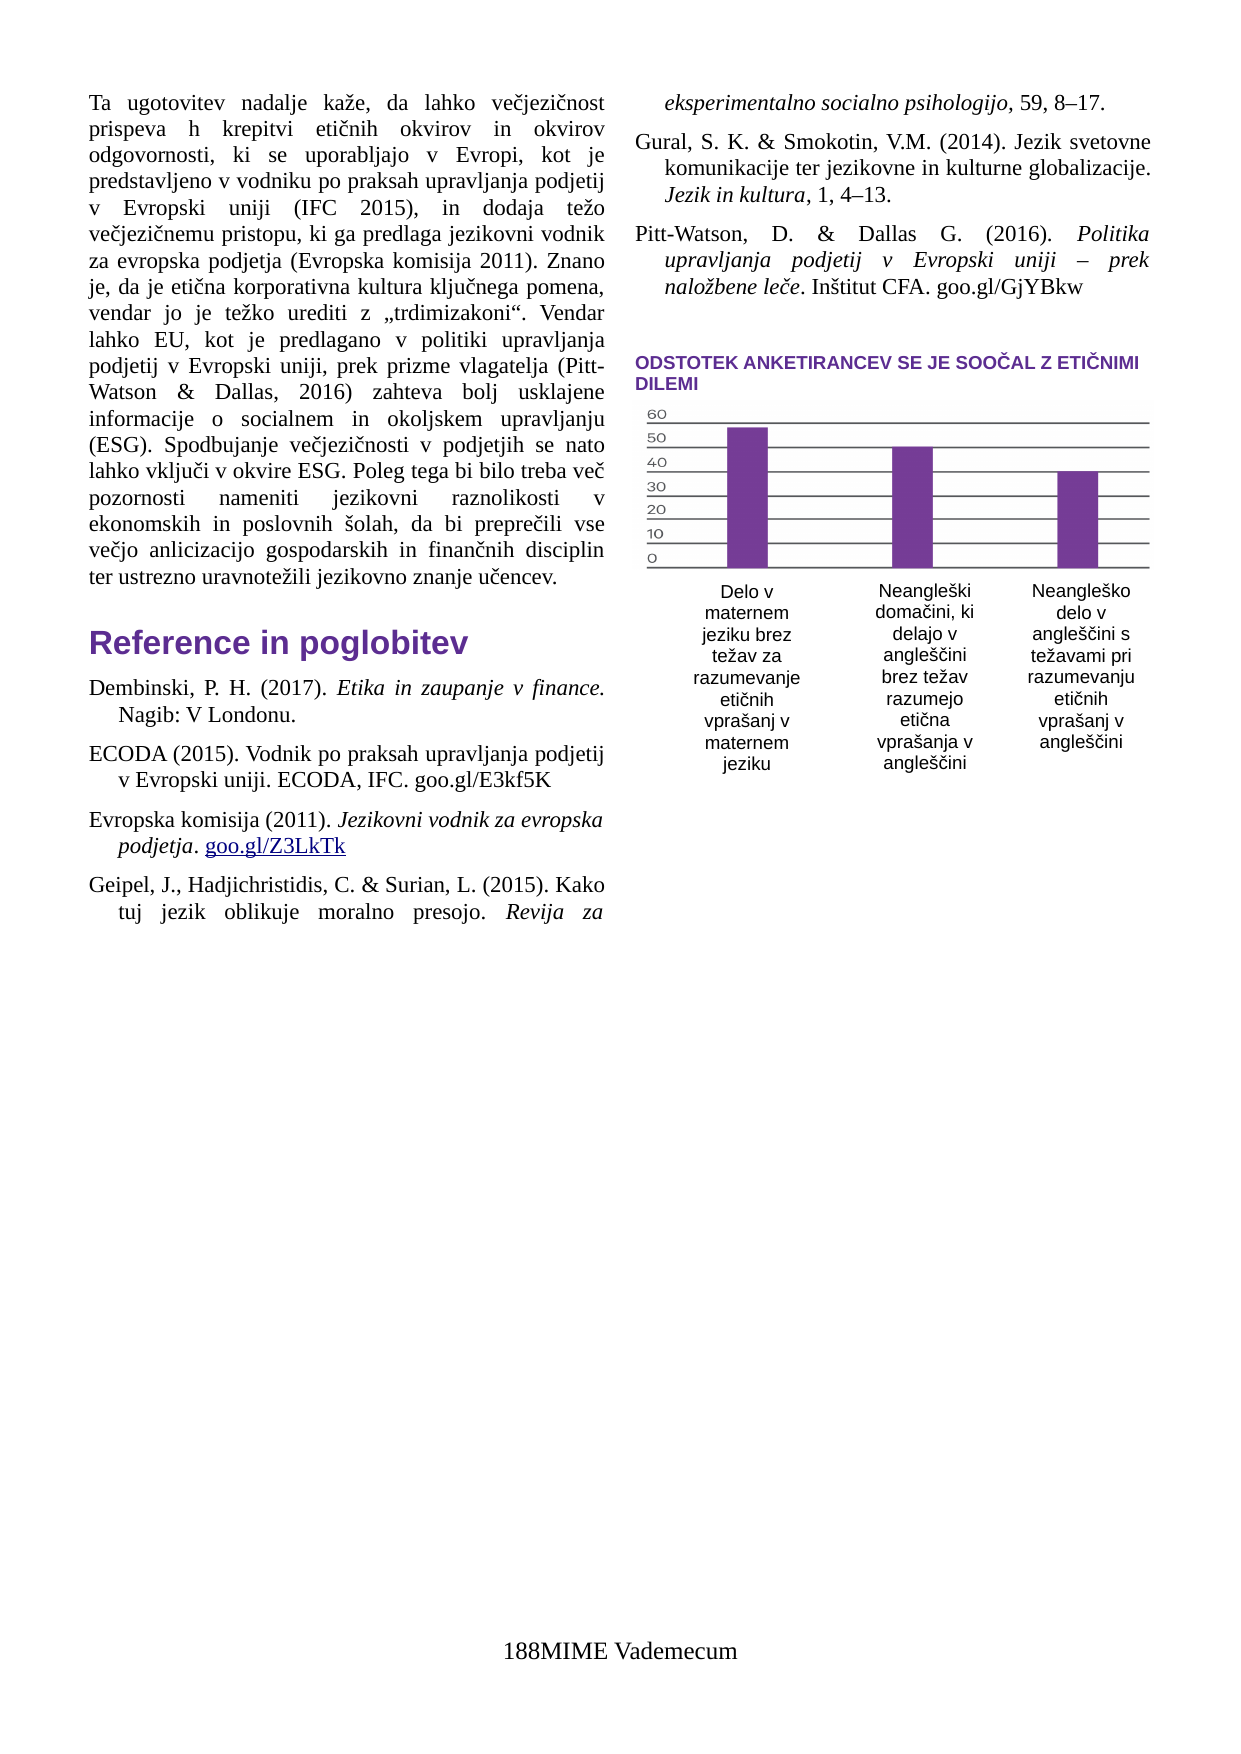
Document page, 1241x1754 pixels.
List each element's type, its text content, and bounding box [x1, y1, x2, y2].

text Dembinski, P. H. (2017). Etika in zaupanje v finance. Nagib: V Londonu. [88, 674, 605, 727]
subtitle Reference in poglobitev [88, 623, 605, 662]
picture [632, 400, 1154, 570]
text Evropska komisija (2011). Jezikovni vodnik za evropska podjetja. goo.gl/Z3LkTk [88, 806, 605, 858]
text Pitt-Watson, D. & Dallas G. (2016). Politika upravljanja podjetij v Evropski uniji – prek naložbene leče. Inštitut CFA. goo.gl/GjYBkw [635, 220, 1152, 299]
text eksperimentalno socialno psihologijo, 59, 8–17. [635, 88, 1152, 115]
text Gural, S. K. & Smokotin, V.M. (2014). Jezik svetovne komunikacije ter jezikovne in kulturne globalizacije. Jezik in kultura, 1, 4–13. [635, 128, 1152, 207]
text ODSTOTEK ANKETIRANCEV SE JE SOOČAL Z ETIČNIMI DILEMI [635, 351, 1152, 394]
text Ta ugotovitev nadalje kaže, da lahko večjezičnost prispeva h krepitvi etičnih okvirov in okvirov odgovornosti, ki se uporabljajo v Evropi, kot je predstavljeno v vodniku po praksah upravljanja podjetij v Evropski uniji (IFC 2015), in dodaja težo večjezičnemu pristopu, ki ga predlaga jezikovni vodnik za evropska podjetja (Evropska komisija 2011). Znano je, da je etična korporativna kultura ključnega pomena, vendar jo je težko urediti z „trdimizakoni“. Vendar lahko EU, kot je predlagano v politiki upravljanja podjetij v Evropski uniji, prek prizme vlagatelja (Pitt-Watson & Dallas, 2016) zahteva bolj usklajene informacije o socialnem in okoljskem upravljanju (ESG). Spodbujanje večjezičnosti v podjetjih se nato lahko vključi v okvire ESG. Poleg tega bi bilo treba več pozornosti nameniti jezikovni raznolikosti v ekonomskih in poslovnih šolah, da bi preprečili vse večjo anlicizacijo gospodarskih in finančnih disciplin ter ustrezno uravnotežili jezikovno znanje učencev. [88, 88, 605, 589]
text Geipel, J., Hadjichristidis, C. & Surian, L. (2015). Kako tuj jezik oblikuje moralno presojo. Revija za [88, 871, 605, 924]
text ECODA (2015). Vodnik po praksah upravljanja podjetij v Evropski uniji. ECODA, IFC. goo.gl/E3kf5K [88, 740, 605, 793]
